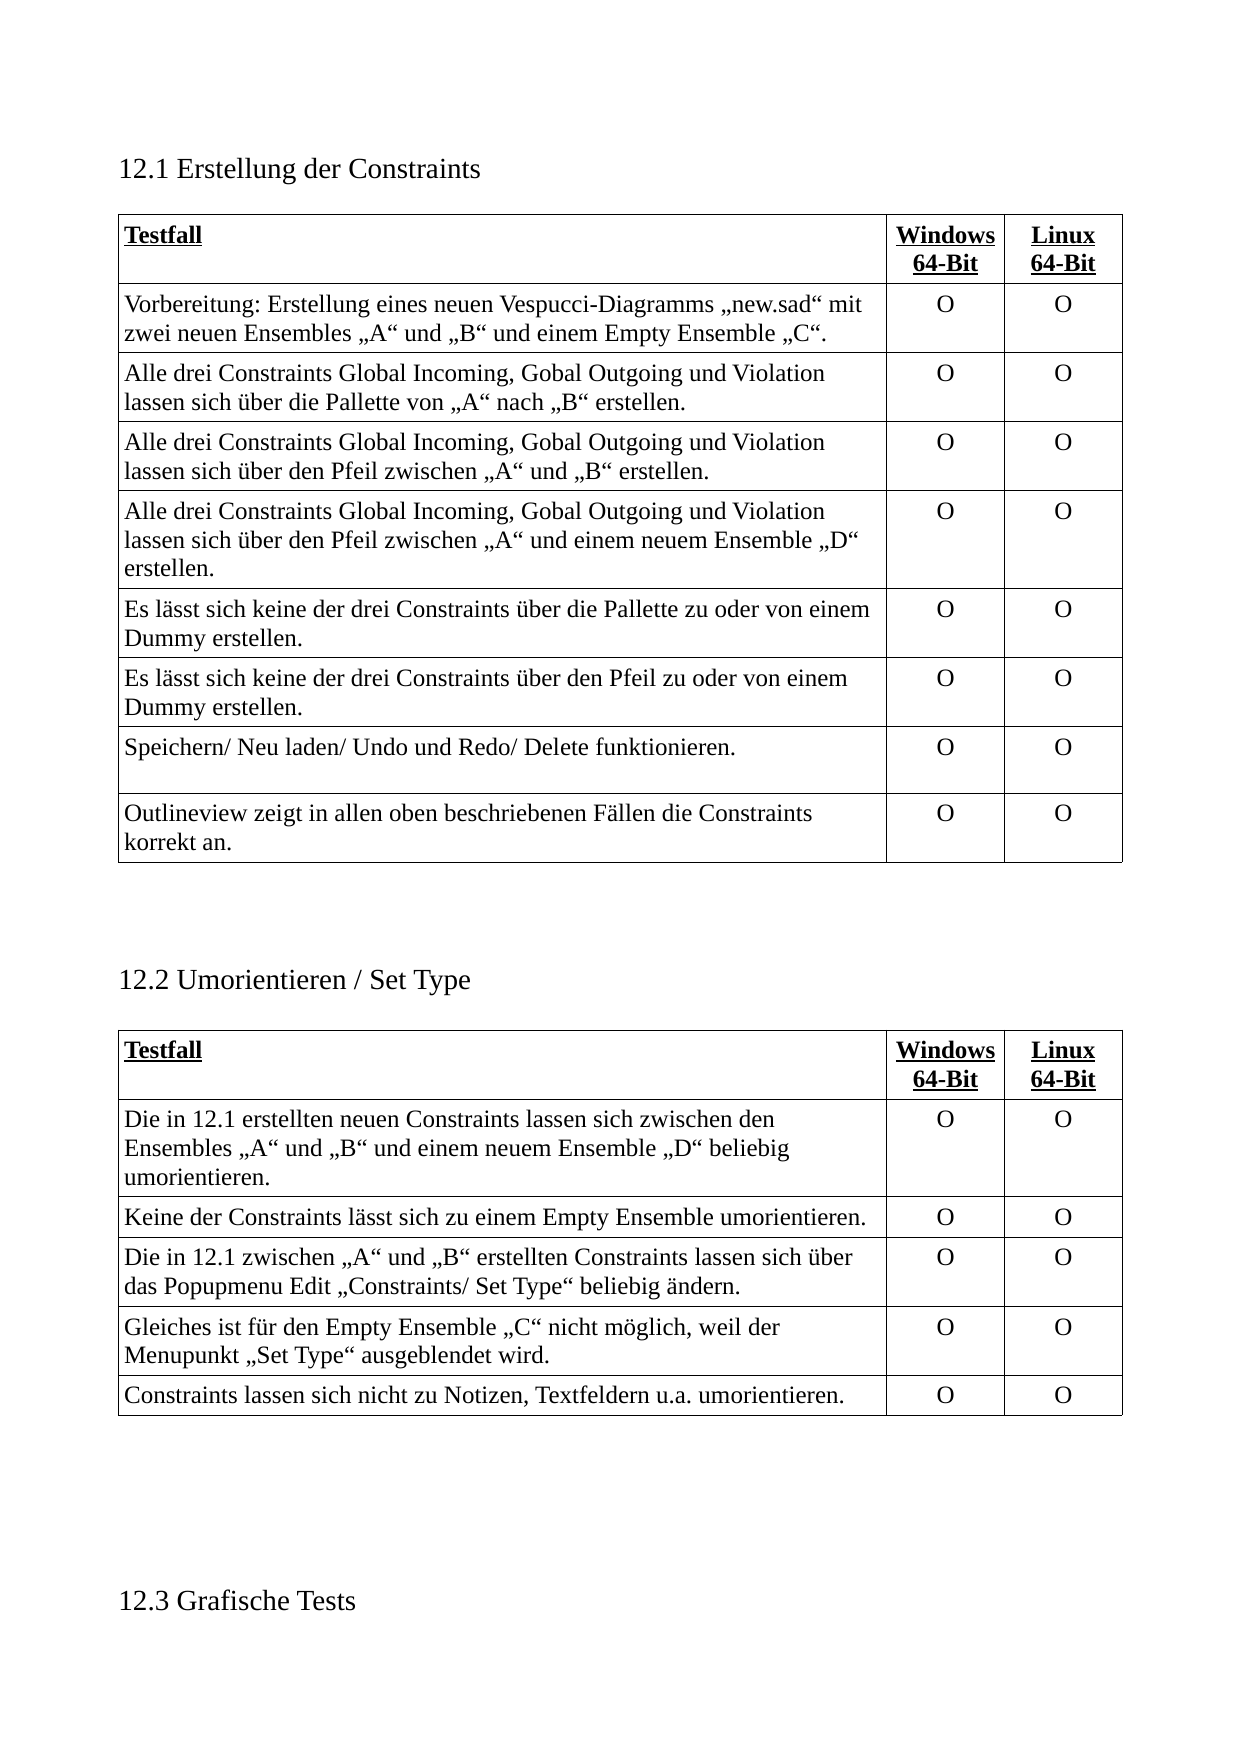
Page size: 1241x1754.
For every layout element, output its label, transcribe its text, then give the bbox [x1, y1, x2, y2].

table_cell Die in 12.1 zwischen „A“ und „B“ erstellten Constraints lassen sich über das Popupmenu Edit „Constraints/ Set Type“ beliebig ändern. [119, 1238, 886, 1306]
table_cell O [1005, 284, 1122, 352]
table_cell O [887, 422, 1004, 490]
table_cell O [887, 284, 1004, 352]
table_header Linux 64-Bit [1005, 215, 1122, 283]
table_cell O [1005, 1197, 1122, 1237]
table_header Testfall [119, 1031, 886, 1098]
table_cell O [1005, 1376, 1122, 1415]
table_cell O [1005, 422, 1122, 490]
table_cell O [887, 589, 1004, 657]
table_header Testfall [119, 215, 886, 283]
text 12.3 Grafische Tests [118, 1583, 1122, 1616]
table_header Windows 64-Bit [887, 1031, 1004, 1098]
table_cell O [1005, 491, 1122, 588]
table_cell Outlineview zeigt in allen oben beschriebenen Fällen die Constraints korrekt an. [119, 794, 886, 862]
table_cell O [1005, 353, 1122, 421]
table_cell O [887, 491, 1004, 588]
table_cell O [1005, 727, 1122, 793]
table_cell O [1005, 1307, 1122, 1375]
table_cell Gleiches ist für den Empty Ensemble „C“ nicht möglich, weil der Menupunkt „Set Type“ ausgeblendet wird. [119, 1307, 886, 1375]
table_cell O [887, 794, 1004, 862]
table_header Windows 64-Bit [887, 215, 1004, 283]
table_cell Es lässt sich keine der drei Constraints über den Pfeil zu oder von einem Dummy erstellen. [119, 658, 886, 726]
table_cell O [887, 727, 1004, 793]
table_cell Keine der Constraints lässt sich zu einem Empty Ensemble umorientieren. [119, 1197, 886, 1237]
table_cell O [1005, 1238, 1122, 1306]
table_cell Es lässt sich keine der drei Constraints über die Pallette zu oder von einem Dummy erstellen. [119, 589, 886, 657]
table_cell O [887, 1100, 1004, 1196]
table_cell O [887, 1376, 1004, 1415]
table_cell Alle drei Constraints Global Incoming, Gobal Outgoing und Violation lassen sich über den Pfeil zwischen „A“ und „B“ erstellen. [119, 422, 886, 490]
table_cell O [1005, 794, 1122, 862]
text 12.1 Erstellung der Constraints [118, 152, 1122, 185]
table_cell Alle drei Constraints Global Incoming, Gobal Outgoing und Violation lassen sich über die Pallette von „A“ nach „B“ erstellen. [119, 353, 886, 421]
text 12.2 Umorientieren / Set Type [118, 962, 1122, 996]
table_cell Alle drei Constraints Global Incoming, Gobal Outgoing und Violation lassen sich über den Pfeil zwischen „A“ und einem neuem Ensemble „D“ erstellen. [119, 491, 886, 588]
table_header Linux 64-Bit [1005, 1031, 1122, 1098]
table_cell O [887, 353, 1004, 421]
table_cell Die in 12.1 erstellten neuen Constraints lassen sich zwischen den Ensembles „A“ und „B“ und einem neuem Ensemble „D“ beliebig umorientieren. [119, 1100, 886, 1196]
table_cell O [887, 658, 1004, 726]
table_cell Vorbereitung: Erstellung eines neuen Vespucci-Diagramms „new.sad“ mit zwei neuen Ensembles „A“ und „B“ und einem Empty Ensemble „C“. [119, 284, 886, 352]
table_cell O [1005, 658, 1122, 726]
table_cell Speichern/ Neu laden/ Undo und Redo/ Delete funktionieren. [119, 727, 886, 793]
table_cell O [887, 1197, 1004, 1237]
table_cell O [887, 1307, 1004, 1375]
table_cell Constraints lassen sich nicht zu Notizen, Textfeldern u.a. umorientieren. [119, 1376, 886, 1415]
table_cell O [1005, 589, 1122, 657]
table_cell O [887, 1238, 1004, 1306]
table_cell O [1005, 1100, 1122, 1196]
